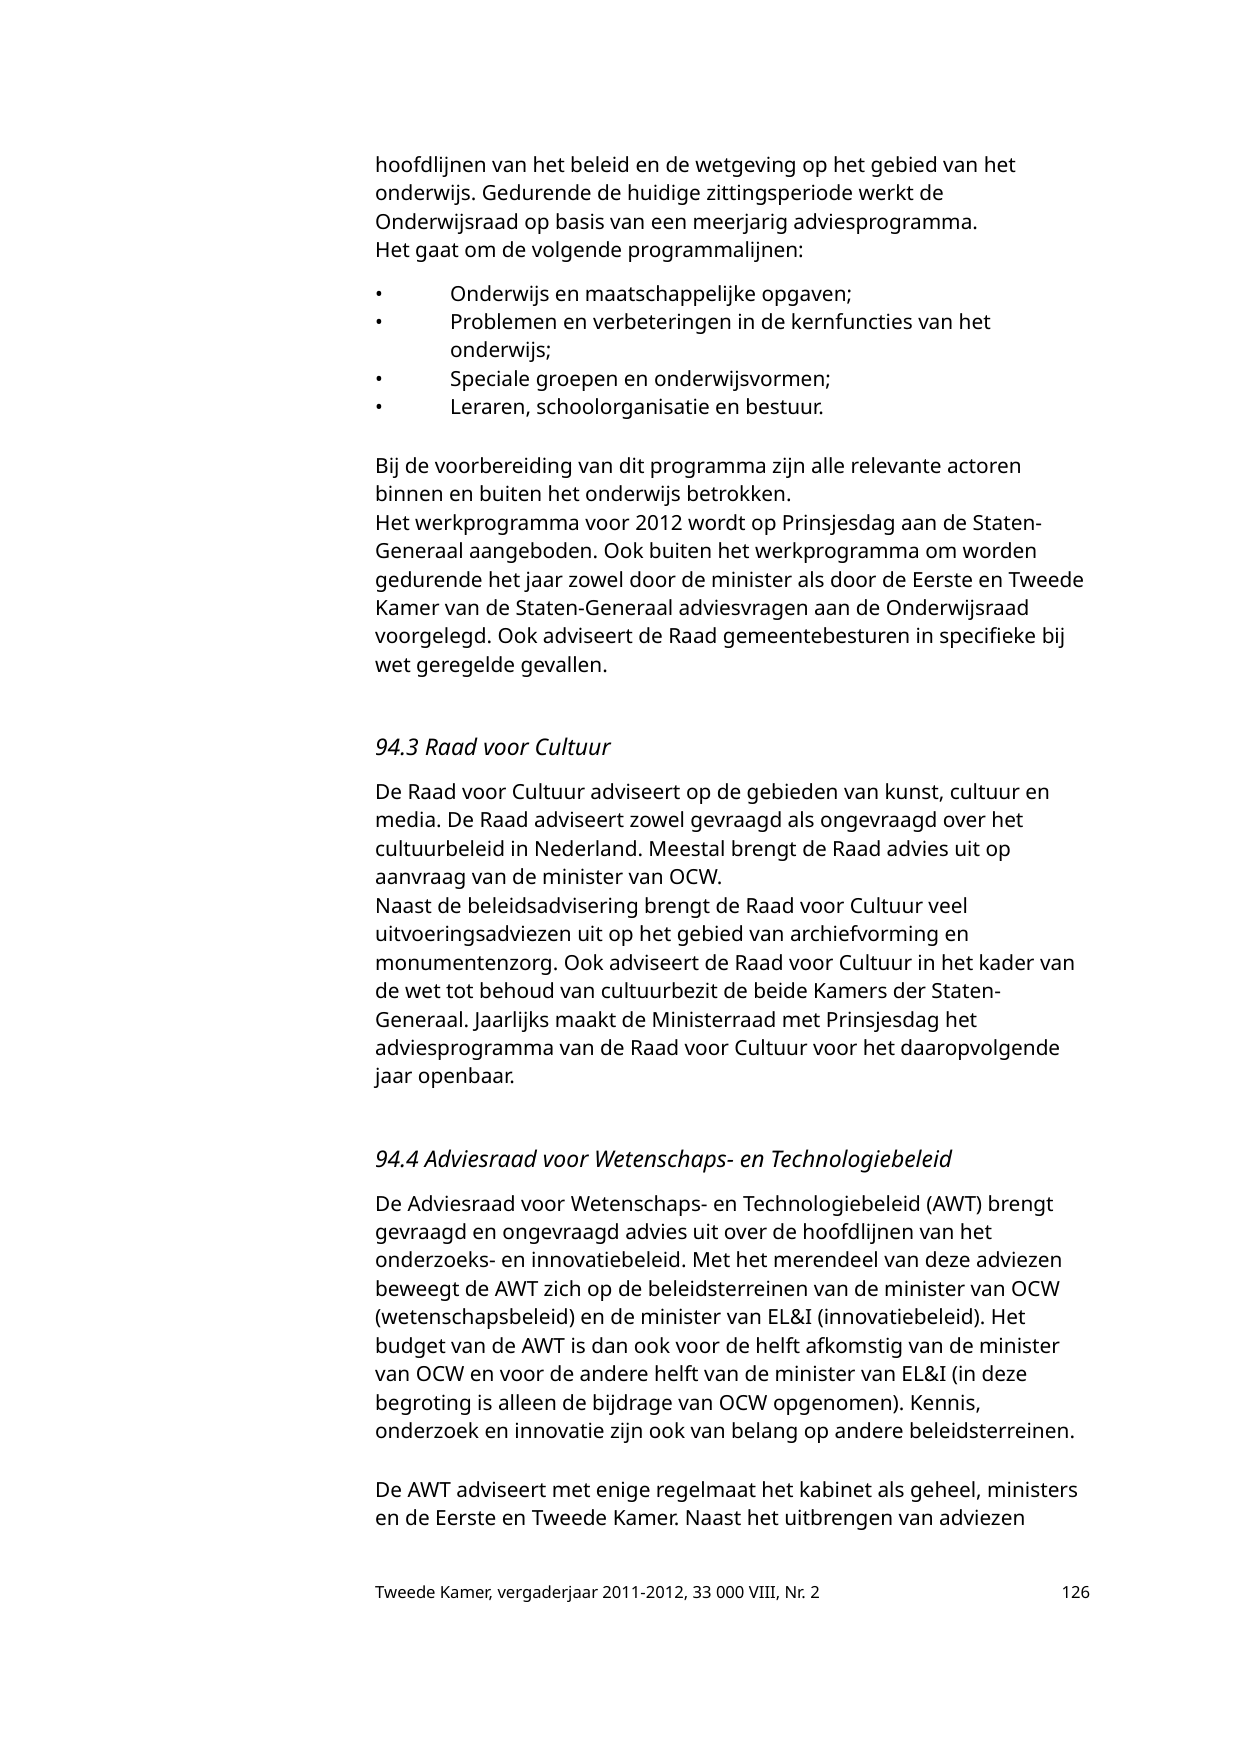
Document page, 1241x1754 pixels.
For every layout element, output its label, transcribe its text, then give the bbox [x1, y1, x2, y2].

subtitle 94.4 Adviesraad voor Wetenschaps- en Technologiebeleid [375, 1142, 1090, 1174]
text Het gaat om de volgende programmalijnen: [375, 235, 1090, 264]
list Speciale groepen en onderwijsvormen; [375, 364, 1090, 392]
text Bij de voorbereiding van dit programma zijn alle relevante actoren binnen en buiten het onderwijs betrokken. [375, 451, 1090, 508]
text Naast de beleidsadvisering brengt de Raad voor Cultuur veel uitvoeringsadviezen uit op het gebied van archiefvorming en monumentenzorg. Ook adviseert de Raad voor Cultuur in het kader van de wet tot behoud van cultuurbezit de beide Kamers der Staten-Generaal. Jaarlijks maakt de Ministerraad met Prinsjesdag het adviesprogramma van de Raad voor Cultuur voor het daaropvolgende jaar openbaar. [375, 891, 1090, 1090]
text De Adviesraad voor Wetenschaps- en Technologiebeleid (AWT) brengt gevraagd en ongevraagd advies uit over de hoofdlijnen van het onderzoeks- en innovatiebeleid. Met het merendeel van deze adviezen beweegt de AWT zich op de beleidsterreinen van de minister van OCW (wetenschapsbeleid) en de minister van EL&I (innovatiebeleid). Het budget van de AWT is dan ook voor de helft afkomstig van de minister van OCW en voor de andere helft van de minister van EL&I (in deze begroting is alleen de bijdrage van OCW opgenomen). Kennis, onderzoek en innovatie zijn ook van belang op andere beleidsterreinen. [375, 1189, 1090, 1445]
subtitle 94.3 Raad voor Cultuur [375, 731, 1090, 762]
text De AWT adviseert met enige regelmaat het kabinet als geheel, ministers en de Eerste en Tweede Kamer. Naast het uitbrengen van adviezen [375, 1475, 1090, 1532]
list Leraren, schoolorganisatie en bestuur. [375, 392, 1090, 421]
text hoofdlijnen van het beleid en de wetgeving op het gebied van het onderwijs. Gedurende de huidige zittingsperiode werkt de Onderwijsraad op basis van een meerjarig adviesprogramma. [375, 150, 1090, 235]
text De Raad voor Cultuur adviseert op de gebieden van kunst, cultuur en media. De Raad adviseert zowel gevraagd als ongevraagd over het cultuurbeleid in Nederland. Meestal brengt de Raad advies uit op aanvraag van de minister van OCW. [375, 777, 1090, 891]
list Problemen en verbeteringen in de kernfuncties van het onderwijs; [375, 307, 1090, 364]
list Onderwijs en maatschappelijke opgaven; [375, 279, 1090, 307]
text Het werkprogramma voor 2012 wordt op Prinsjesdag aan de Staten-Generaal aangeboden. Ook buiten het werkprogramma om worden gedurende het jaar zowel door de minister als door de Eerste en Tweede Kamer van de Staten-Generaal adviesvragen aan de Onderwijsraad voorgelegd. Ook adviseert de Raad gemeentebesturen in specifieke bij wet geregelde gevallen. [375, 508, 1090, 678]
